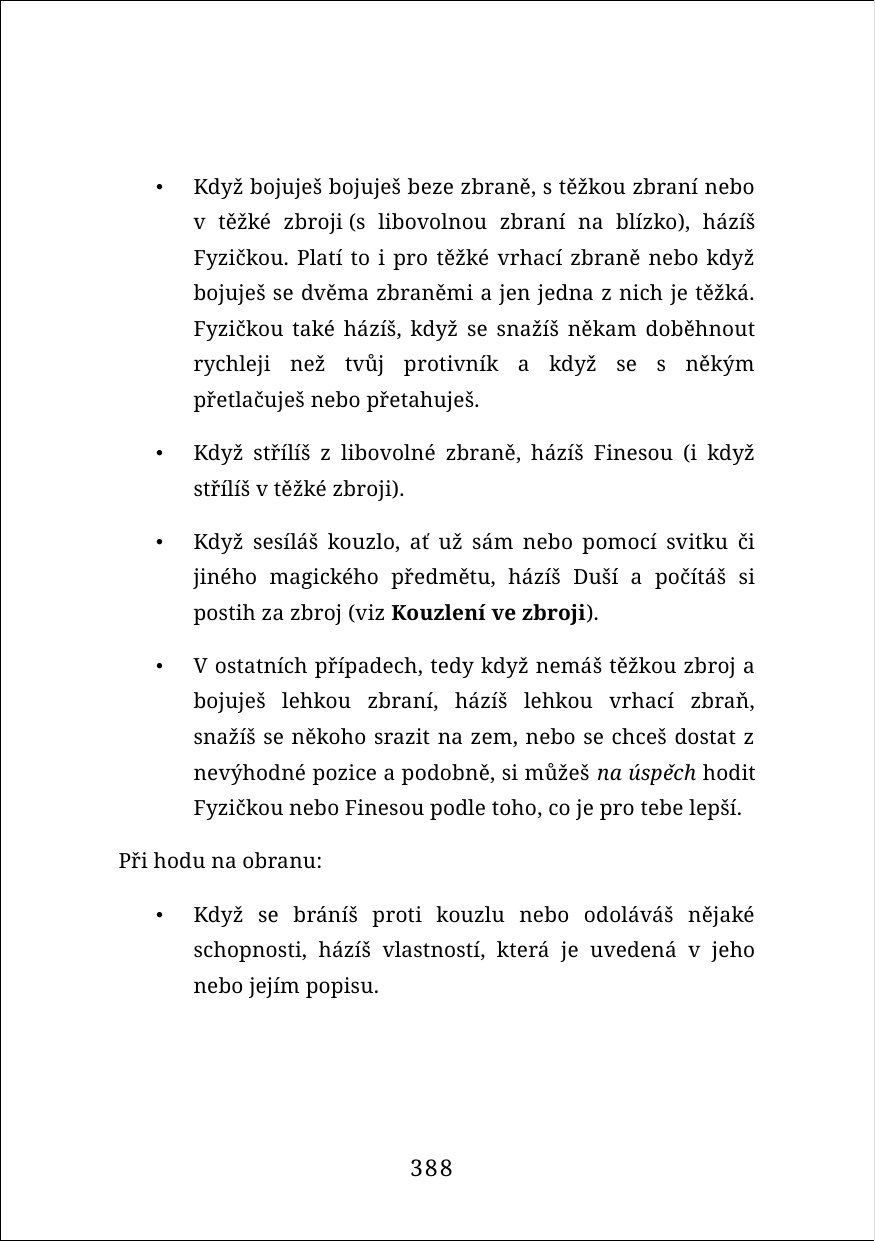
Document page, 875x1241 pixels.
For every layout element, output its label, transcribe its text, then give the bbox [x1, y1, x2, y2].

text Při hodu na obranu: [118, 846, 756, 875]
list V ostatních případech, tedy když nemáš těžkou zbroj a bojuješ lehkou zbraní, házíš lehkou vrhací zbraň, snažíš se někoho srazit na zem, nebo se chceš dostat z nevýhodné pozice a podobně, si můžeš na úspěch hodit Fyzičkou nebo Finesou podle toho, co je pro tebe lepší. [156, 651, 756, 822]
list Když střílíš z libovolné zbraně, házíš Finesou (i když střílíš v těžké zbroji). [156, 438, 756, 502]
list Když sesíláš kouzlo, ať už sám nebo pomocí svitku či jiného magického předmětu, házíš Duší a počítáš si postih za zbroj (viz Kouzlení ve zbroji). [156, 527, 756, 626]
list Když se bráníš proti kouzlu nebo odoláváš nějaké schopnosti, házíš vlastností, která je uvedená v jeho nebo jejím popisu. [156, 900, 756, 999]
list Když bojuješ bojuješ beze zbraně, s těžkou zbraní nebo v těžké zbroji (s libovolnou zbraní na blízko), házíš Fyzičkou. Platí to i pro těžké vrhací zbraně nebo když bojuješ se dvěma zbraněmi a jen jedna z nich je těžká. Fyzičkou také házíš, když se snažíš někam doběhnout rychleji než tvůj protivník a když se s někým přetlačuješ nebo přetahuješ. [156, 172, 756, 413]
